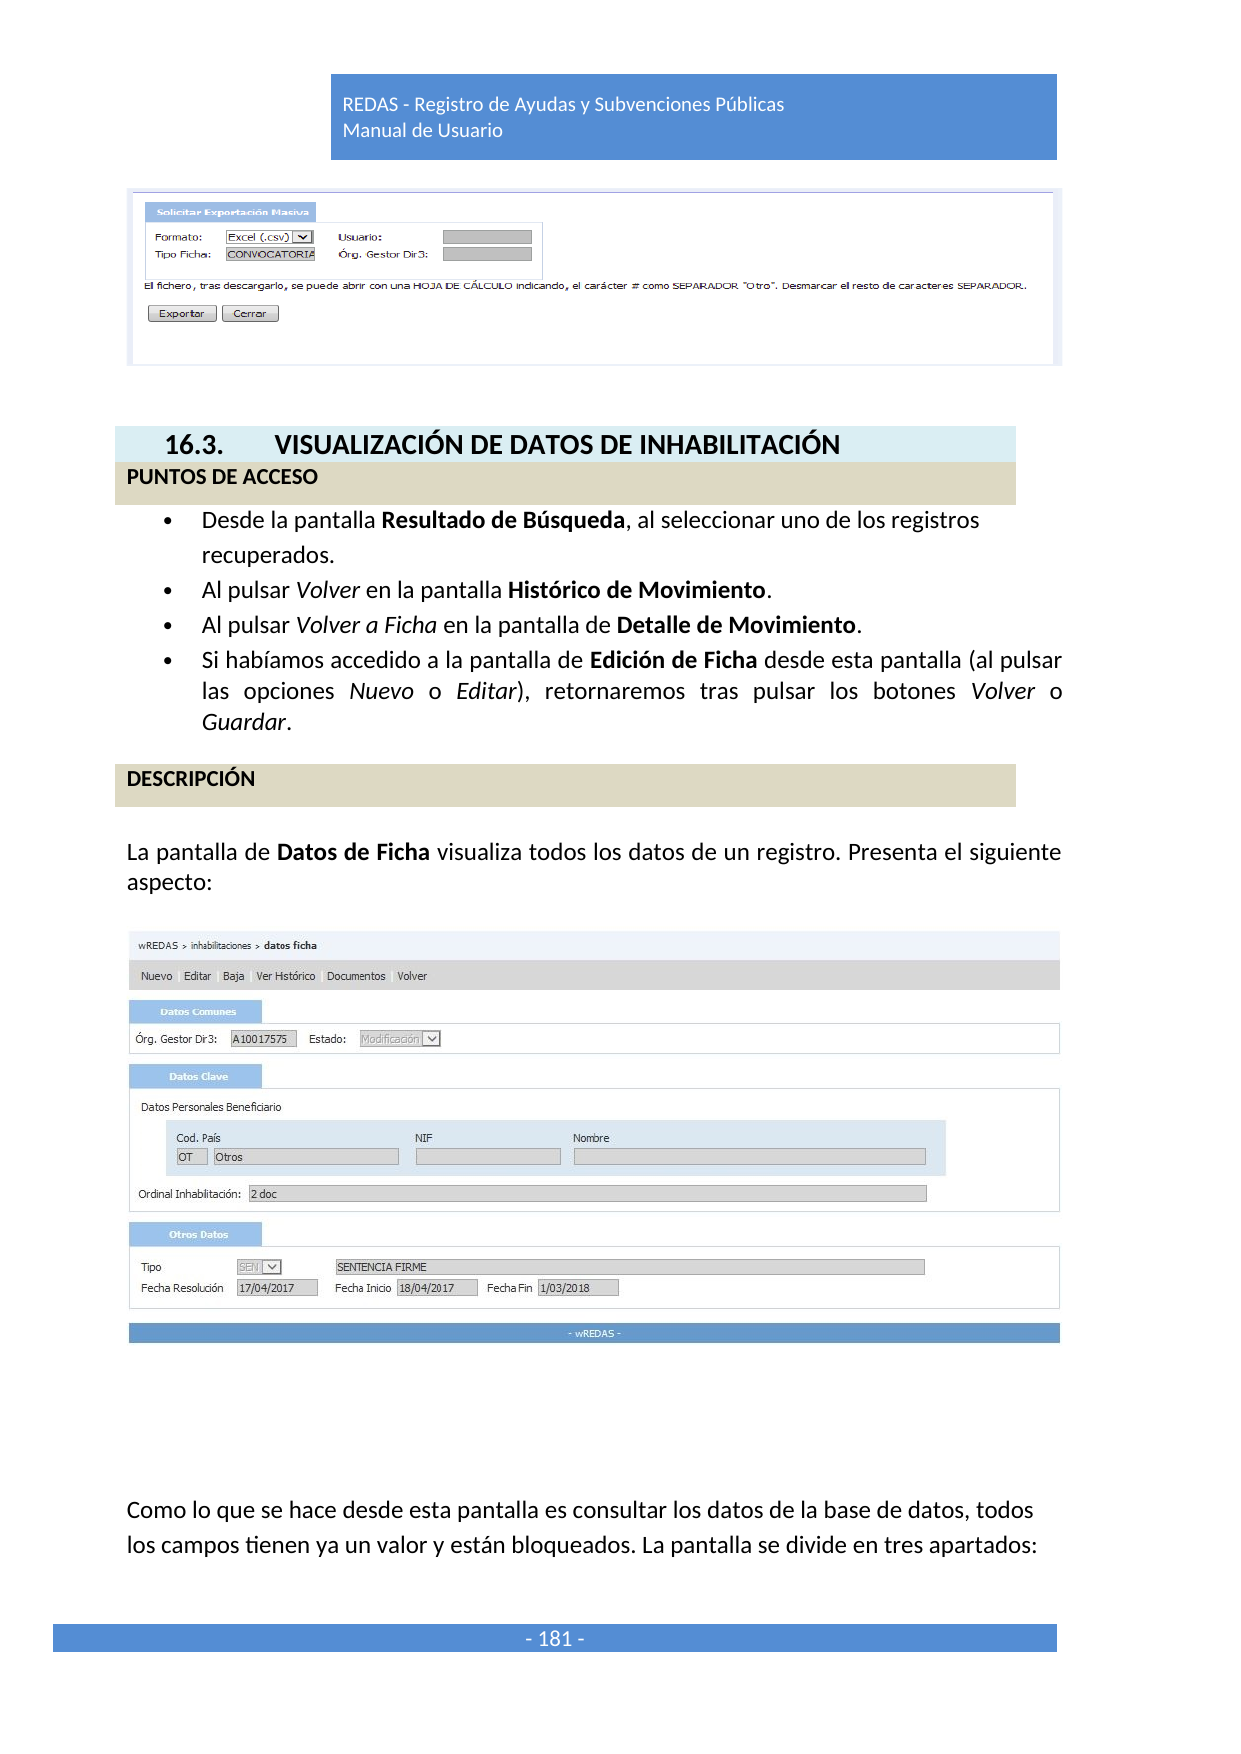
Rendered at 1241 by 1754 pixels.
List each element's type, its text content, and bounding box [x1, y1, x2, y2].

list Al pulsar Volver en la pantalla Histórico de Movimiento. [164, 575, 1062, 605]
list Al pulsar Volver a Ficha en la pantalla de Detalle de Movimiento. [164, 610, 1062, 640]
list Desde la pantalla Resultado de Búsqueda, al seleccionar uno de los registros recuperados. [164, 505, 1062, 570]
text La pantalla de Datos de Ficha visualiza todos los datos de un registro. Presenta el siguiente aspecto: [127, 836, 1062, 897]
text Como lo que se hace desde esta pantalla es consultar los datos de la base de datos, todos los campos tienen ya un valor y están bloqueados. La pantalla se divide en tres apartados: [127, 1494, 1062, 1559]
table_cell PUNTOS DE ACCESO [115, 462, 1016, 505]
picture [126, 926, 1063, 1346]
table_header VISUALIZACIÓN DE DATOS DE INHABILITACIÓN [115, 426, 1016, 462]
picture [126, 188, 1063, 366]
table_header DESCRIPCIÓN [115, 764, 1016, 807]
list Si habíamos accedido a la pantalla de Edición de Ficha desde esta pantalla (al pulsar las opciones Nuevo o Editar), retornaremos tras pulsar los botones Volver o Guardar. [164, 645, 1062, 736]
